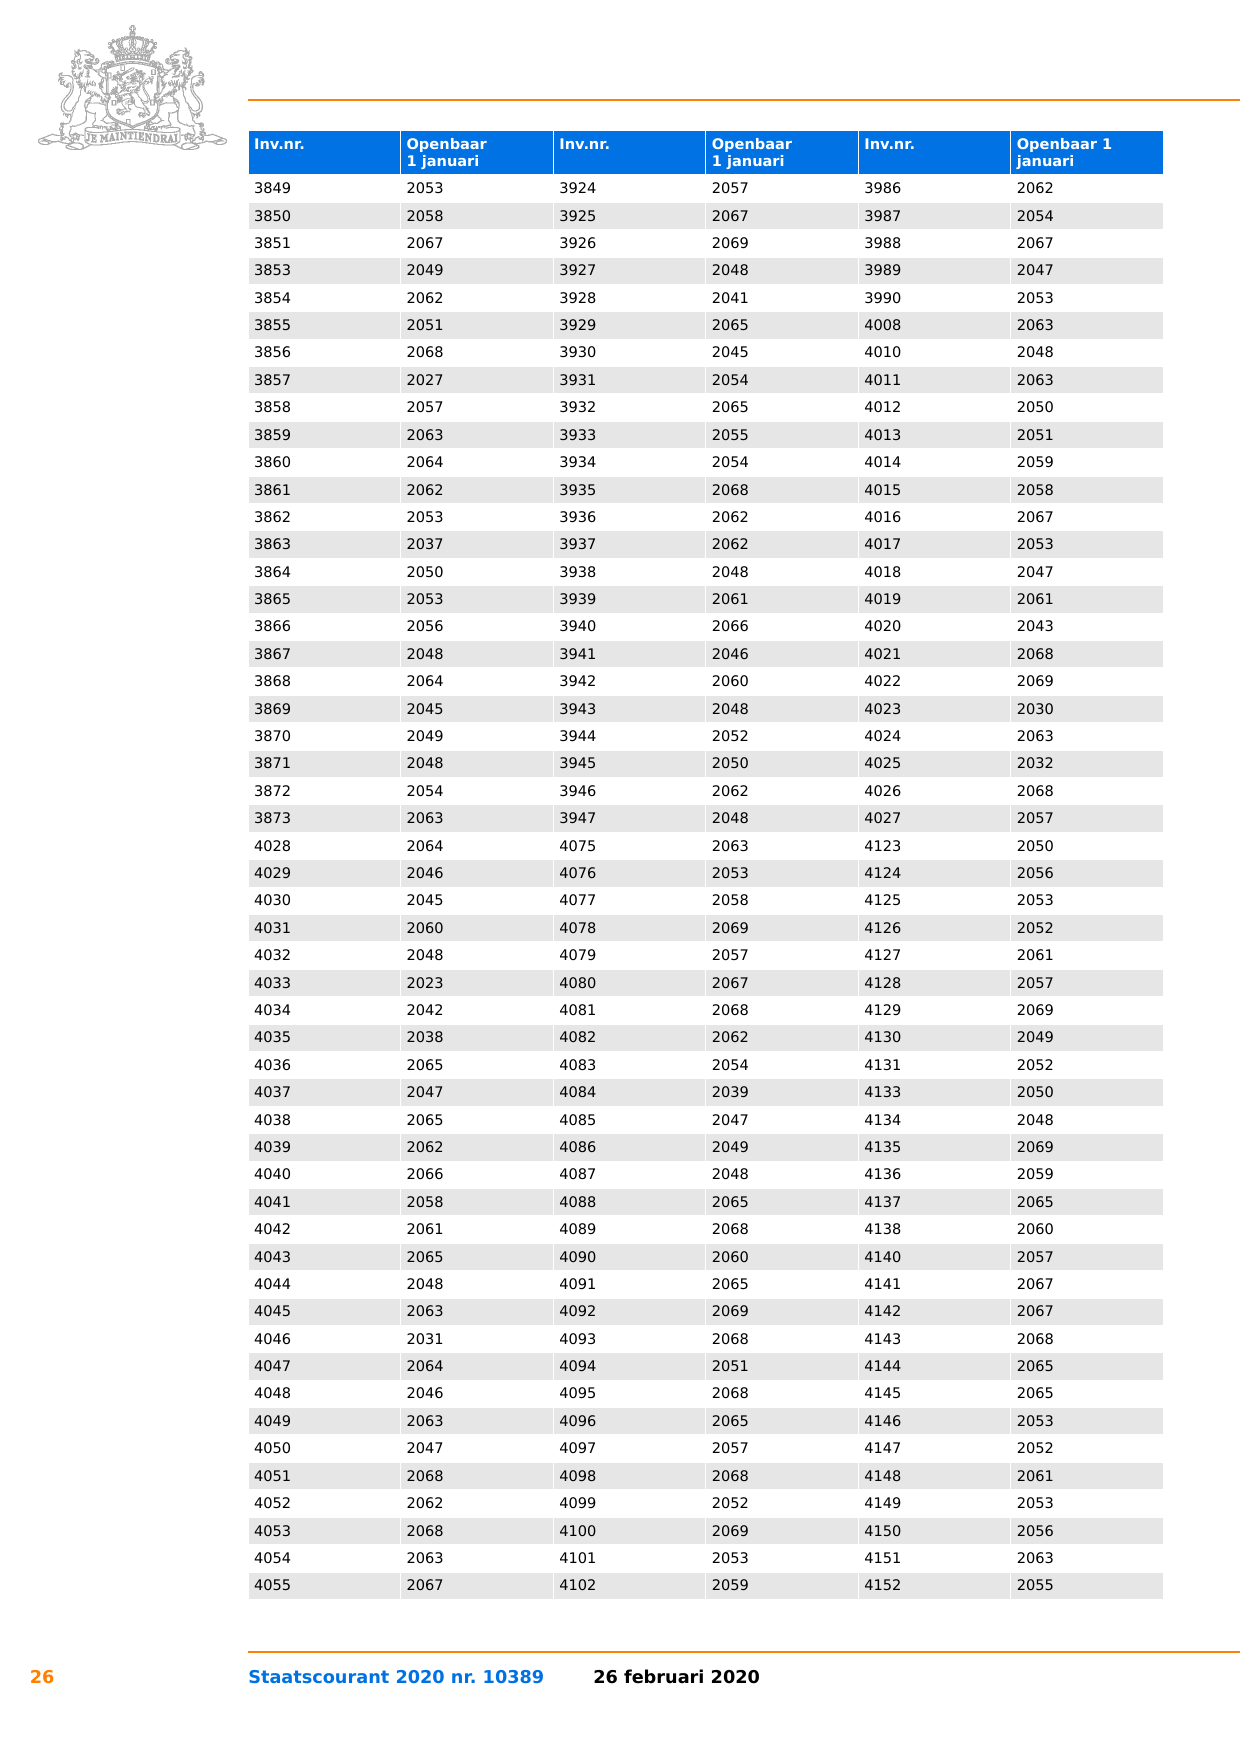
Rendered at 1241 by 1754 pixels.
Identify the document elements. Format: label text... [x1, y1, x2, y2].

table_cell 4013 [859, 422, 1010, 448]
table_cell 4152 [859, 1573, 1010, 1599]
table_cell 2045 [706, 340, 858, 366]
table_cell 4017 [859, 531, 1010, 558]
table_cell 2052 [1011, 915, 1163, 941]
table_cell 2048 [706, 1162, 858, 1188]
table_header Openbaar 1 januari [1011, 131, 1163, 174]
table_cell 2061 [1011, 943, 1163, 969]
table_cell 2056 [1011, 860, 1163, 887]
table_cell 2067 [1011, 1271, 1163, 1297]
table_cell 2046 [706, 641, 858, 667]
table_cell 2058 [706, 888, 858, 914]
table_cell 3943 [554, 696, 705, 722]
table_cell 2053 [401, 504, 553, 530]
table_cell 2067 [1011, 504, 1163, 530]
table_cell 2050 [1011, 395, 1163, 421]
table_cell 2055 [706, 422, 858, 448]
table_cell 2057 [706, 943, 858, 969]
table_cell 4044 [249, 1271, 400, 1297]
table_cell 4145 [859, 1381, 1010, 1407]
table_cell 3937 [554, 531, 705, 558]
table_cell 2065 [1011, 1189, 1163, 1215]
table_header Inv.nr. [249, 131, 400, 174]
table_cell 4040 [249, 1162, 400, 1188]
table_cell 2048 [1011, 340, 1163, 366]
table_cell 2064 [401, 669, 553, 695]
table_cell 4051 [249, 1463, 400, 1489]
table_cell 4129 [859, 997, 1010, 1023]
table_cell 4136 [859, 1162, 1010, 1188]
table_cell 4099 [554, 1490, 705, 1517]
table_cell 2059 [1011, 1162, 1163, 1188]
table_cell 3871 [249, 751, 400, 777]
table_cell 4133 [859, 1079, 1010, 1106]
table_cell 2063 [1011, 1545, 1163, 1571]
table_cell 2051 [1011, 422, 1163, 448]
table_cell 2057 [706, 175, 858, 202]
table_cell 2060 [706, 669, 858, 695]
table_cell 3930 [554, 340, 705, 366]
table_cell 2065 [706, 1408, 858, 1434]
table_cell 3869 [249, 696, 400, 722]
table_cell 2066 [706, 614, 858, 640]
table_cell 2047 [706, 1107, 858, 1133]
table_cell 2067 [401, 230, 553, 256]
table_cell 3931 [554, 367, 705, 393]
table_cell 4095 [554, 1381, 705, 1407]
table_cell 2069 [1011, 1134, 1163, 1161]
table_cell 2068 [706, 997, 858, 1023]
table_cell 4034 [249, 997, 400, 1023]
table_cell 2061 [1011, 1463, 1163, 1489]
table_cell 4081 [554, 997, 705, 1023]
table_cell 2065 [706, 1189, 858, 1215]
table_cell 4131 [859, 1052, 1010, 1078]
table_cell 2063 [1011, 723, 1163, 749]
table_cell 2053 [1011, 1490, 1163, 1517]
table_cell 4084 [554, 1079, 705, 1106]
table_cell 2052 [706, 1490, 858, 1517]
table_cell 4077 [554, 888, 705, 914]
table_cell 3851 [249, 230, 400, 256]
table_cell 4054 [249, 1545, 400, 1571]
picture [38, 25, 227, 150]
table_cell 4055 [249, 1573, 400, 1599]
table_cell 2055 [1011, 1573, 1163, 1599]
table_cell 4029 [249, 860, 400, 887]
table_cell 4097 [554, 1436, 705, 1462]
table_cell 3990 [859, 285, 1010, 311]
table_cell 3924 [554, 175, 705, 202]
table_cell 2039 [706, 1079, 858, 1106]
table_cell 4012 [859, 395, 1010, 421]
table_cell 3934 [554, 449, 705, 476]
table_cell 4020 [859, 614, 1010, 640]
table_cell 3863 [249, 531, 400, 558]
table_cell 2061 [1011, 586, 1163, 613]
table_cell 3947 [554, 805, 705, 832]
table_cell 4026 [859, 778, 1010, 804]
table_cell 3864 [249, 559, 400, 585]
table_cell 2045 [401, 888, 553, 914]
table_cell 2050 [706, 751, 858, 777]
table_cell 4141 [859, 1271, 1010, 1297]
table_cell 2065 [401, 1052, 553, 1078]
table_cell 3925 [554, 203, 705, 229]
table_cell 4008 [859, 312, 1010, 339]
table_cell 4045 [249, 1299, 400, 1325]
table_cell 4030 [249, 888, 400, 914]
table_cell 4096 [554, 1408, 705, 1434]
table_cell 2063 [401, 1408, 553, 1434]
table_cell 4050 [249, 1436, 400, 1462]
table_cell 2038 [401, 1025, 553, 1051]
table_cell 4102 [554, 1573, 705, 1599]
table_cell 2052 [706, 723, 858, 749]
table_cell 2045 [401, 696, 553, 722]
table_cell 2054 [706, 367, 858, 393]
table_cell 3927 [554, 258, 705, 284]
table_cell 2048 [401, 943, 553, 969]
table_cell 3866 [249, 614, 400, 640]
table_cell 2065 [401, 1244, 553, 1270]
table_cell 2053 [1011, 888, 1163, 914]
table_cell 3933 [554, 422, 705, 448]
table_cell 4130 [859, 1025, 1010, 1051]
table_cell 2057 [1011, 970, 1163, 996]
table_cell 3936 [554, 504, 705, 530]
table_cell 2068 [706, 1216, 858, 1243]
table_cell 2065 [1011, 1381, 1163, 1407]
table_cell 4094 [554, 1353, 705, 1380]
table_cell 2053 [401, 586, 553, 613]
table_cell 2057 [1011, 1244, 1163, 1270]
table_cell 2052 [1011, 1052, 1163, 1078]
table_cell 4046 [249, 1326, 400, 1352]
table_cell 2065 [706, 312, 858, 339]
table_cell 3940 [554, 614, 705, 640]
table_cell 2067 [1011, 230, 1163, 256]
table_cell 4036 [249, 1052, 400, 1078]
table_cell 2068 [401, 340, 553, 366]
table_cell 2048 [706, 696, 858, 722]
table_cell 3860 [249, 449, 400, 476]
table_cell 2059 [706, 1573, 858, 1599]
table_cell 2062 [706, 1025, 858, 1051]
table_cell 2065 [401, 1107, 553, 1133]
table_cell 3945 [554, 751, 705, 777]
table_cell 2062 [706, 778, 858, 804]
table_cell 2063 [401, 422, 553, 448]
table_cell 2051 [706, 1353, 858, 1380]
table_cell 2037 [401, 531, 553, 558]
table_cell 4014 [859, 449, 1010, 476]
table_cell 2056 [1011, 1518, 1163, 1544]
table_cell 2064 [401, 449, 553, 476]
table_cell 4092 [554, 1299, 705, 1325]
table_cell 4037 [249, 1079, 400, 1106]
table_cell 2046 [401, 1381, 553, 1407]
table_cell 4101 [554, 1545, 705, 1571]
table_cell 3859 [249, 422, 400, 448]
table_cell 4150 [859, 1518, 1010, 1544]
table_cell 2051 [401, 312, 553, 339]
table_cell 2049 [706, 1134, 858, 1161]
table_cell 4079 [554, 943, 705, 969]
table_cell 4147 [859, 1436, 1010, 1462]
table_cell 2062 [401, 1134, 553, 1161]
table_cell 2058 [401, 203, 553, 229]
table_cell 4128 [859, 970, 1010, 996]
table_cell 2054 [706, 449, 858, 476]
table_cell 4076 [554, 860, 705, 887]
table_cell 2054 [401, 778, 553, 804]
table_cell 3862 [249, 504, 400, 530]
table_cell 2058 [1011, 477, 1163, 503]
table_cell 2053 [1011, 531, 1163, 558]
table_cell 2047 [401, 1436, 553, 1462]
table_cell 2060 [706, 1244, 858, 1270]
table_cell 4085 [554, 1107, 705, 1133]
table_cell 2063 [1011, 367, 1163, 393]
table_cell 4035 [249, 1025, 400, 1051]
table_cell 2062 [401, 285, 553, 311]
table_cell 3989 [859, 258, 1010, 284]
table_cell 4089 [554, 1216, 705, 1243]
table_cell 4086 [554, 1134, 705, 1161]
table_cell 4091 [554, 1271, 705, 1297]
table_cell 2069 [1011, 997, 1163, 1023]
table_cell 2065 [706, 395, 858, 421]
table_cell 4043 [249, 1244, 400, 1270]
table_cell 4098 [554, 1463, 705, 1489]
table_cell 3853 [249, 258, 400, 284]
table_cell 2063 [706, 833, 858, 859]
table_cell 3855 [249, 312, 400, 339]
table_cell 4032 [249, 943, 400, 969]
table_cell 4019 [859, 586, 1010, 613]
table_header Openbaar 1 januari [706, 131, 858, 174]
table_cell 3868 [249, 669, 400, 695]
table_cell 3935 [554, 477, 705, 503]
table_cell 3926 [554, 230, 705, 256]
table_cell 3987 [859, 203, 1010, 229]
table_cell 2066 [401, 1162, 553, 1188]
table_cell 4021 [859, 641, 1010, 667]
table_cell 4027 [859, 805, 1010, 832]
table_cell 4015 [859, 477, 1010, 503]
table_cell 2041 [706, 285, 858, 311]
table_cell 4083 [554, 1052, 705, 1078]
table_cell 3861 [249, 477, 400, 503]
table_cell 2065 [706, 1271, 858, 1297]
table_cell 4047 [249, 1353, 400, 1380]
table_cell 2065 [1011, 1353, 1163, 1380]
table_cell 4049 [249, 1408, 400, 1434]
table_cell 2049 [401, 258, 553, 284]
table_cell 4028 [249, 833, 400, 859]
table_cell 2048 [706, 258, 858, 284]
table_cell 2069 [706, 915, 858, 941]
table_cell 2048 [401, 641, 553, 667]
table_cell 2047 [1011, 559, 1163, 585]
table_cell 4125 [859, 888, 1010, 914]
table_cell 2047 [1011, 258, 1163, 284]
table_cell 2062 [1011, 175, 1163, 202]
table_cell 2030 [1011, 696, 1163, 722]
table_cell 2068 [706, 1326, 858, 1352]
table_cell 3938 [554, 559, 705, 585]
table_cell 4142 [859, 1299, 1010, 1325]
table_cell 2049 [401, 723, 553, 749]
table_cell 2061 [706, 586, 858, 613]
table_cell 2063 [401, 1545, 553, 1571]
table_cell 2062 [401, 477, 553, 503]
table_cell 4010 [859, 340, 1010, 366]
table_cell 4127 [859, 943, 1010, 969]
table_cell 2053 [706, 1545, 858, 1571]
table_cell 4052 [249, 1490, 400, 1517]
table_header Openbaar 1 januari [401, 131, 553, 174]
table_cell 3857 [249, 367, 400, 393]
table_cell 2067 [706, 970, 858, 996]
table_cell 4022 [859, 669, 1010, 695]
table_cell 2060 [1011, 1216, 1163, 1243]
table_cell 4100 [554, 1518, 705, 1544]
table_cell 2053 [1011, 285, 1163, 311]
table_cell 4082 [554, 1025, 705, 1051]
table_cell 2050 [1011, 833, 1163, 859]
table_cell 2057 [706, 1436, 858, 1462]
table_cell 2053 [1011, 1408, 1163, 1434]
table_cell 2048 [706, 559, 858, 585]
table_cell 2060 [401, 915, 553, 941]
table_cell 4126 [859, 915, 1010, 941]
table_cell 2052 [1011, 1436, 1163, 1462]
table_cell 3944 [554, 723, 705, 749]
table_cell 3849 [249, 175, 400, 202]
table_cell 2053 [401, 175, 553, 202]
table_cell 2054 [706, 1052, 858, 1078]
table_cell 4123 [859, 833, 1010, 859]
table_cell 2063 [1011, 312, 1163, 339]
table_cell 4080 [554, 970, 705, 996]
table_cell 3929 [554, 312, 705, 339]
table_cell 4137 [859, 1189, 1010, 1215]
table_cell 2050 [401, 559, 553, 585]
table_cell 3858 [249, 395, 400, 421]
table_cell 2049 [1011, 1025, 1163, 1051]
table_cell 4041 [249, 1189, 400, 1215]
table_cell 2067 [1011, 1299, 1163, 1325]
table_cell 2023 [401, 970, 553, 996]
table_cell 2057 [401, 395, 553, 421]
table_cell 4078 [554, 915, 705, 941]
table_cell 2032 [1011, 751, 1163, 777]
table_cell 4093 [554, 1326, 705, 1352]
table_cell 2047 [401, 1079, 553, 1106]
table_cell 2064 [401, 833, 553, 859]
table_cell 3865 [249, 586, 400, 613]
table_cell 4087 [554, 1162, 705, 1188]
table_cell 4018 [859, 559, 1010, 585]
table_cell 4143 [859, 1326, 1010, 1352]
table_cell 2067 [401, 1573, 553, 1599]
table_cell 4134 [859, 1107, 1010, 1133]
table_cell 2068 [706, 477, 858, 503]
table_cell 4033 [249, 970, 400, 996]
table_cell 2068 [1011, 1326, 1163, 1352]
table_cell 3942 [554, 669, 705, 695]
table_cell 4144 [859, 1353, 1010, 1380]
table_cell 3986 [859, 175, 1010, 202]
table_header Inv.nr. [859, 131, 1010, 174]
table_cell 2053 [706, 860, 858, 887]
table_cell 2069 [706, 1299, 858, 1325]
table_cell 3941 [554, 641, 705, 667]
table_cell 3932 [554, 395, 705, 421]
table_cell 2068 [401, 1518, 553, 1544]
table_cell 4075 [554, 833, 705, 859]
table_cell 2048 [401, 751, 553, 777]
table_cell 4024 [859, 723, 1010, 749]
table_cell 2069 [706, 1518, 858, 1544]
table_cell 2050 [1011, 1079, 1163, 1106]
table_cell 4011 [859, 367, 1010, 393]
table_cell 2063 [401, 805, 553, 832]
table_cell 3946 [554, 778, 705, 804]
table_cell 2067 [706, 203, 858, 229]
table_cell 4023 [859, 696, 1010, 722]
table_cell 2062 [706, 531, 858, 558]
table_cell 4016 [859, 504, 1010, 530]
table_cell 4149 [859, 1490, 1010, 1517]
table_cell 2062 [401, 1490, 553, 1517]
table_cell 2027 [401, 367, 553, 393]
table_cell 4039 [249, 1134, 400, 1161]
table_cell 4135 [859, 1134, 1010, 1161]
table_cell 2048 [706, 805, 858, 832]
table_cell 2068 [401, 1463, 553, 1489]
table_cell 4124 [859, 860, 1010, 887]
table_cell 2068 [1011, 641, 1163, 667]
table_cell 3856 [249, 340, 400, 366]
table_cell 2064 [401, 1353, 553, 1380]
table_cell 2068 [706, 1381, 858, 1407]
table_header Inv.nr. [554, 131, 705, 174]
table_cell 4151 [859, 1545, 1010, 1571]
table_cell 2061 [401, 1216, 553, 1243]
table_cell 3872 [249, 778, 400, 804]
table_cell 2059 [1011, 449, 1163, 476]
table_cell 3850 [249, 203, 400, 229]
table_cell 4042 [249, 1216, 400, 1243]
table_cell 2056 [401, 614, 553, 640]
table_cell 2054 [1011, 203, 1163, 229]
table_cell 4090 [554, 1244, 705, 1270]
table_cell 2069 [706, 230, 858, 256]
table_cell 3928 [554, 285, 705, 311]
table_cell 2058 [401, 1189, 553, 1215]
table_cell 4031 [249, 915, 400, 941]
table_cell 4088 [554, 1189, 705, 1215]
table_cell 2048 [401, 1271, 553, 1297]
table_cell 3988 [859, 230, 1010, 256]
table_cell 3873 [249, 805, 400, 832]
table_cell 2068 [1011, 778, 1163, 804]
table_cell 4038 [249, 1107, 400, 1133]
table_cell 2042 [401, 997, 553, 1023]
table_cell 2062 [706, 504, 858, 530]
table_cell 4140 [859, 1244, 1010, 1270]
table_cell 4146 [859, 1408, 1010, 1434]
table_cell 2068 [706, 1463, 858, 1489]
table_cell 4025 [859, 751, 1010, 777]
table_cell 3867 [249, 641, 400, 667]
table_cell 2057 [1011, 805, 1163, 832]
table_cell 2031 [401, 1326, 553, 1352]
table_cell 4053 [249, 1518, 400, 1544]
table_cell 2063 [401, 1299, 553, 1325]
table_cell 4148 [859, 1463, 1010, 1489]
table_cell 4138 [859, 1216, 1010, 1243]
table_cell 4048 [249, 1381, 400, 1407]
table_cell 2048 [1011, 1107, 1163, 1133]
table_cell 2043 [1011, 614, 1163, 640]
table_cell 2069 [1011, 669, 1163, 695]
table_cell 2046 [401, 860, 553, 887]
table_cell 3854 [249, 285, 400, 311]
table_cell 3870 [249, 723, 400, 749]
table_cell 3939 [554, 586, 705, 613]
